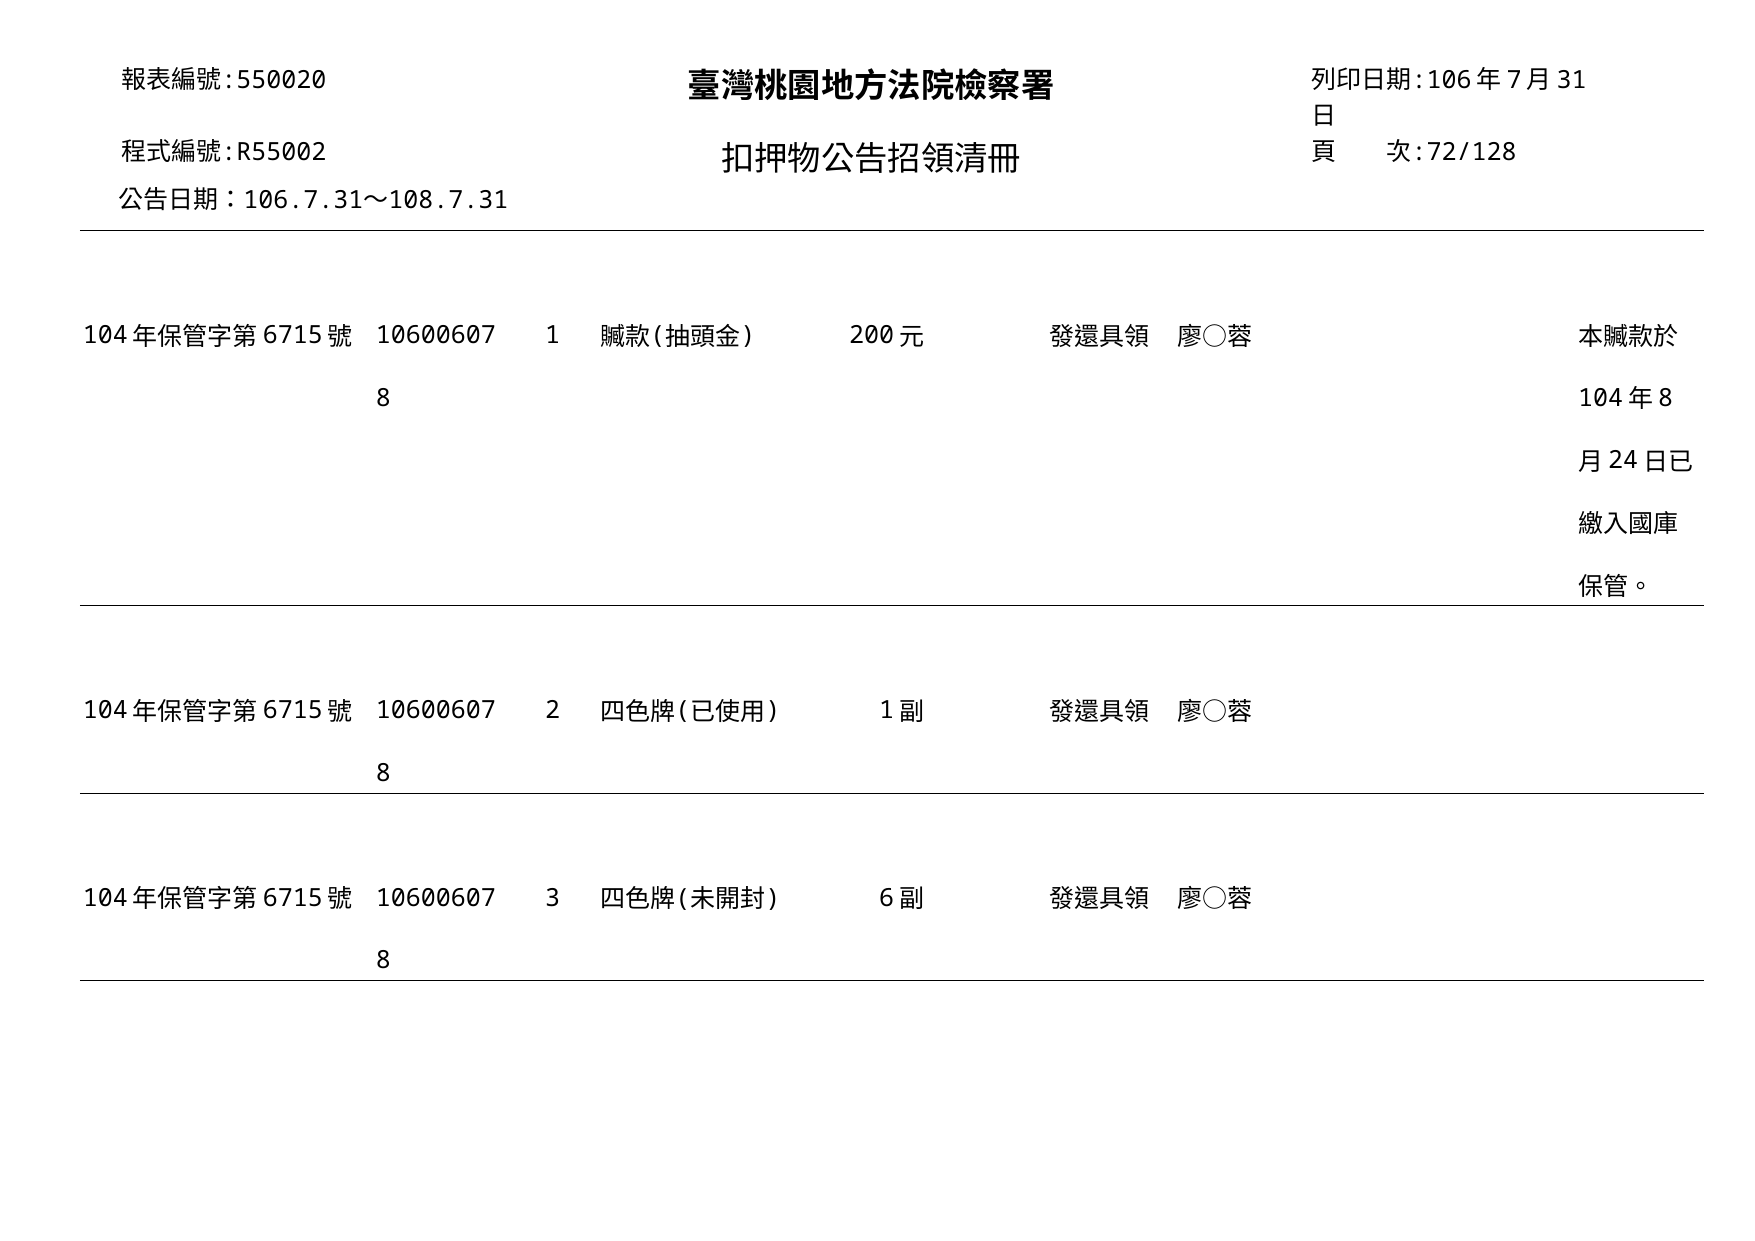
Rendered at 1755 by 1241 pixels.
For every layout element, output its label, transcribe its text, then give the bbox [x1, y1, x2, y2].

table_cell [927, 606, 1046, 792]
table_cell 106006078 [373, 231, 507, 605]
table_cell 四色牌(已使用) [597, 606, 807, 792]
table_cell 本贓款於104年8月24日已繳入國庫保管。 [1575, 231, 1704, 605]
table_cell 發還具領 [1046, 231, 1175, 605]
table_cell 106006078 [373, 606, 507, 792]
table_cell 3 [507, 794, 597, 980]
table_cell 104年保管字第6715號 [80, 231, 373, 605]
table_cell 1副 [808, 606, 927, 792]
table_cell 104年保管字第6715號 [80, 606, 373, 792]
table_cell [1317, 794, 1575, 980]
table_cell 2 [507, 606, 597, 792]
table_cell [1575, 794, 1704, 980]
table_cell 廖○蓉 [1175, 606, 1317, 792]
table_cell 1 [507, 231, 597, 605]
table_cell 廖○蓉 [1175, 231, 1317, 605]
table_cell [1317, 606, 1575, 792]
table_cell 發還具領 [1046, 794, 1175, 980]
table_cell [927, 794, 1046, 980]
table_cell 贓款(抽頭金) [597, 231, 807, 605]
table_cell 106006078 [373, 794, 507, 980]
table_cell 6副 [808, 794, 927, 980]
table_cell 廖○蓉 [1175, 794, 1317, 980]
table_cell [927, 231, 1046, 605]
table_cell 發還具領 [1046, 606, 1175, 792]
table_cell 104年保管字第6715號 [80, 794, 373, 980]
table_cell 四色牌(未開封) [597, 794, 807, 980]
table_cell [1575, 606, 1704, 792]
table_cell [1317, 231, 1575, 605]
table_cell 200元 [808, 231, 927, 605]
